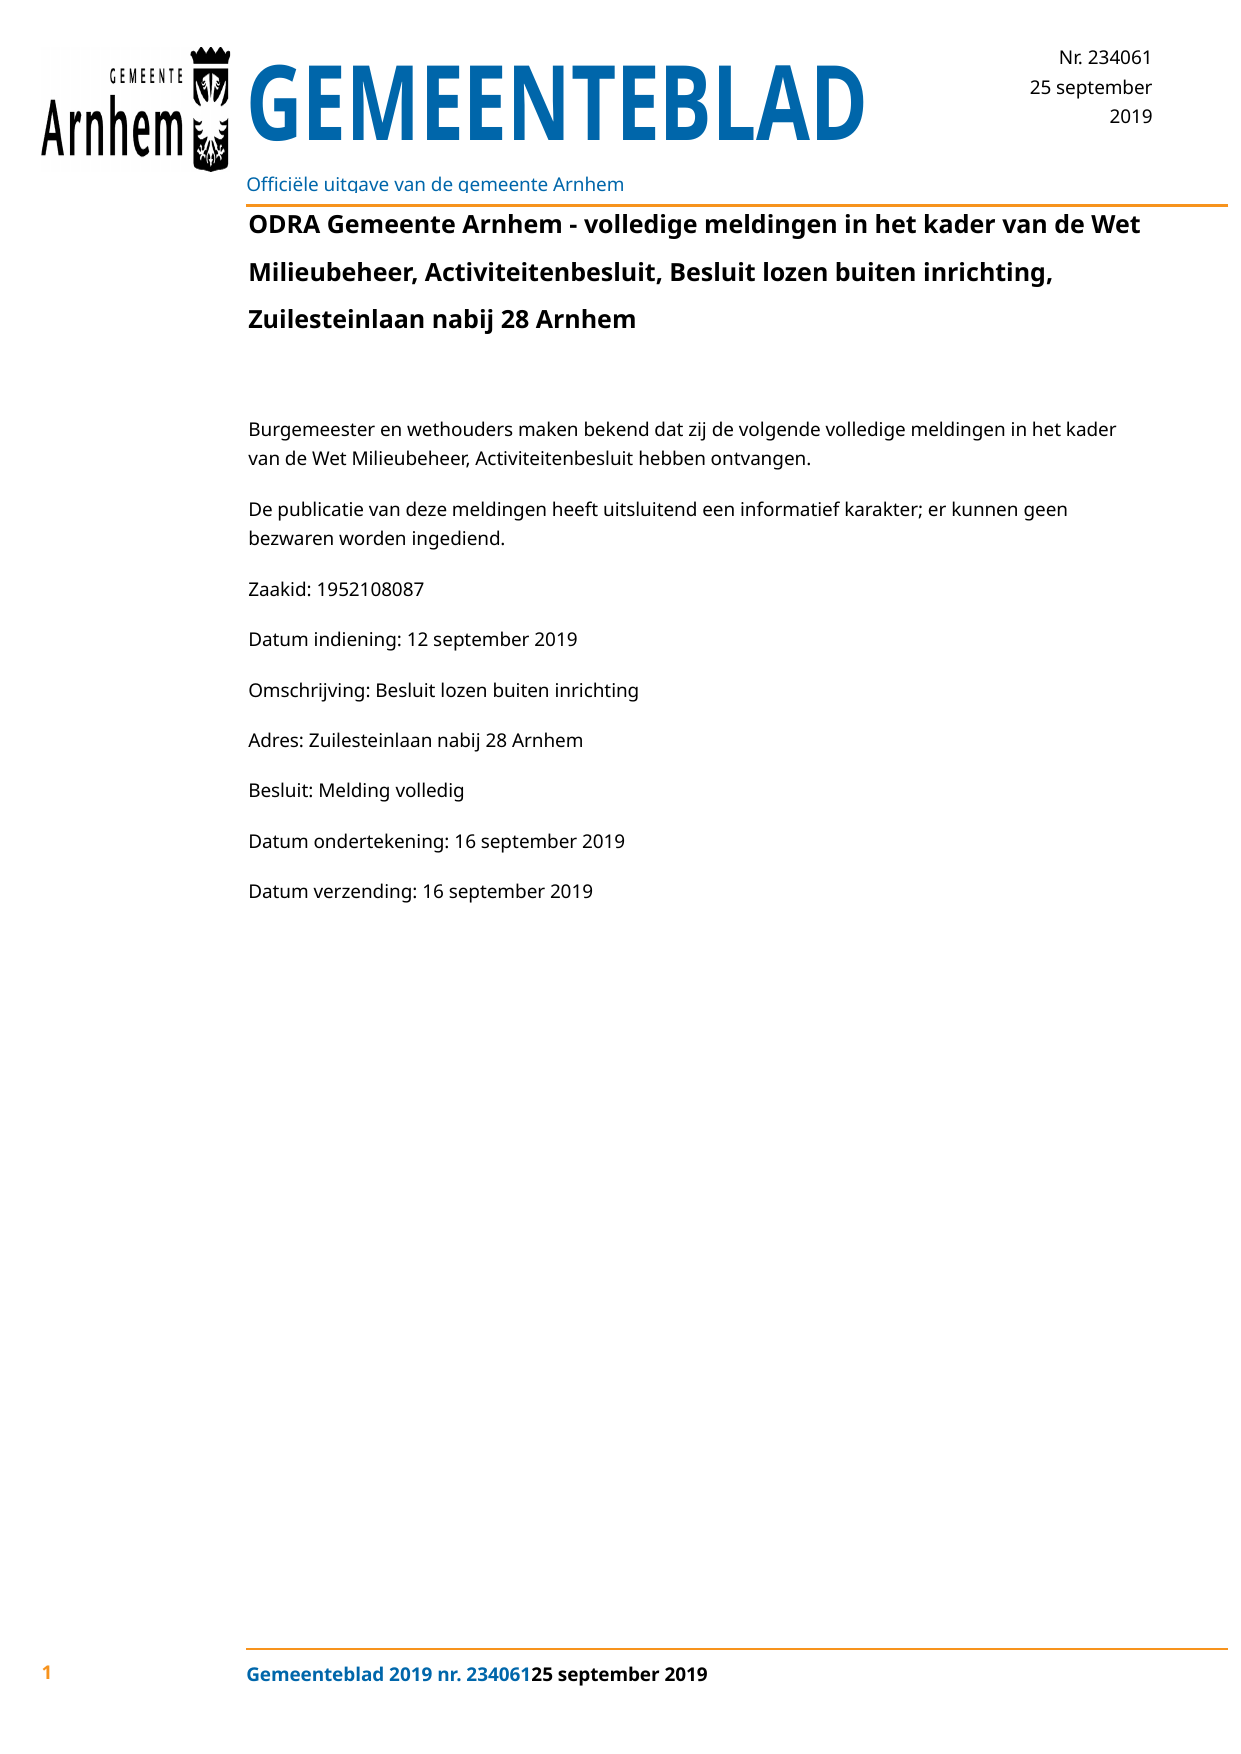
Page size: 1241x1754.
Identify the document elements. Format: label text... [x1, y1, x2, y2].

text Besluit: Melding volledig [248, 778, 1152, 803]
text Adres: Zuilesteinlaan nabij 28 Arnhem [248, 727, 1152, 753]
text ODRA Gemeente Arnhem - volledige meldingen in het kader van de Wet Milieubeheer, Activiteitenbesluit, Besluit lozen buiten inrichting, Zuilesteinlaan nabij 28 Arnhem [248, 207, 1152, 336]
text Datum indiening: 12 september 2019 [248, 626, 1152, 652]
text Datum verzending: 16 september 2019 [248, 878, 1152, 904]
text Omschrijving: Besluit lozen buiten inrichting [248, 677, 1152, 702]
text Zaakid: 1952108087 [248, 576, 1152, 602]
text Burgemeester en wethouders maken bekend dat zij de volgende volledige meldingen in het kader van de Wet Milieubeheer, Activiteitenbesluit hebben ontvangen. [248, 416, 1152, 471]
text De publicatie van deze meldingen heeft uitsluitend een informatief karakter; er kunnen geen bezwaren worden ingediend. [248, 496, 1152, 551]
picture [41, 47, 231, 172]
text Datum ondertekening: 16 september 2019 [248, 828, 1152, 854]
